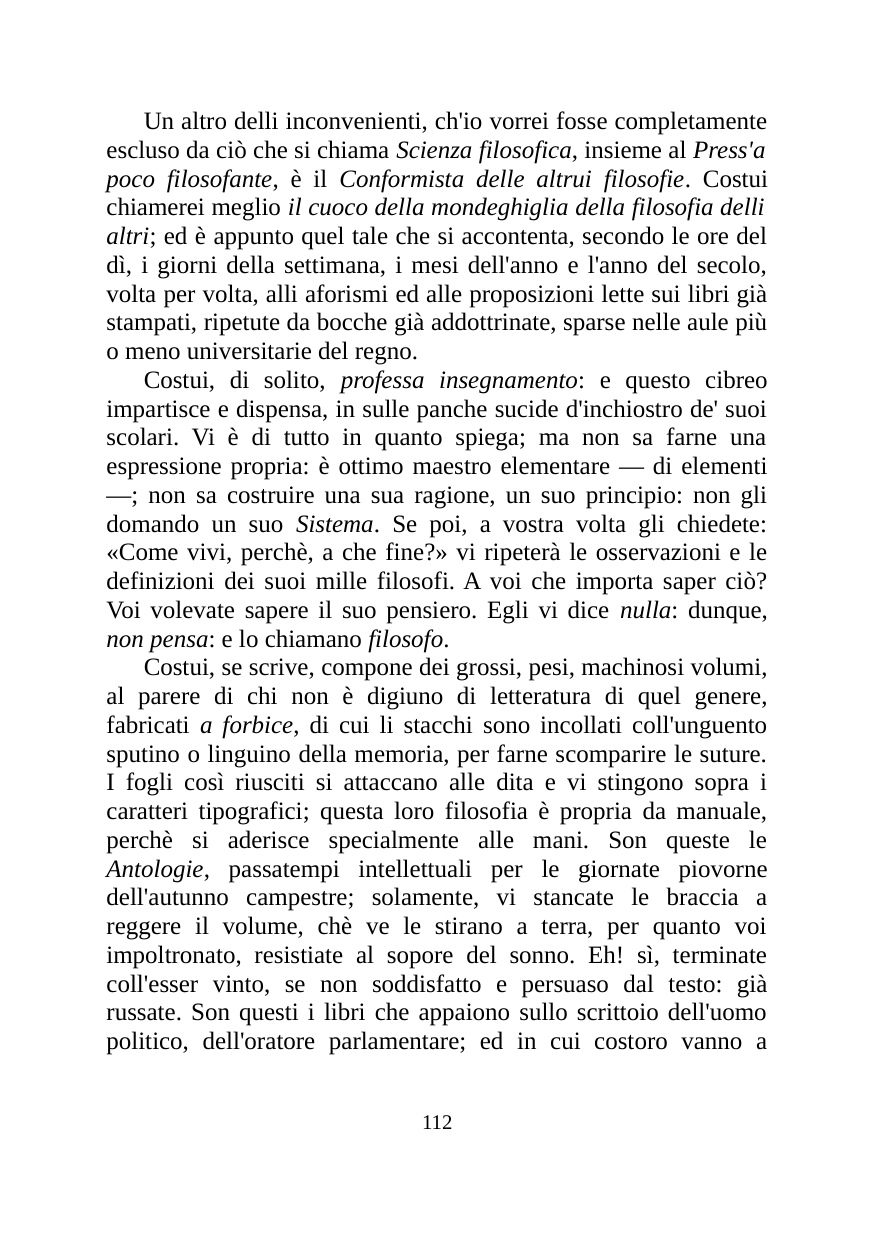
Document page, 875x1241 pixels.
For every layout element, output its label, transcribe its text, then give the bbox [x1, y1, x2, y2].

text Un altro delli inconvenienti, ch'io vorrei fosse completamente escluso da ciò che si chiama Scienza filosofica, insieme al Press'a poco filosofante, è il Conformista delle altrui filosofie. Costui chiamerei meglio il cuoco della mondeghiglia della filosofia delli altri; ed è appunto quel tale che si accontenta, secondo le ore del dì, i giorni della settimana, i mesi dell'anno e l'anno del secolo, volta per volta, alli aforismi ed alle proposizioni lette sui libri già stampati, ripetute da bocche già addottrinate, sparse nelle aule più o meno universitarie del regno. [106, 106, 768, 365]
text Costui, di solito, professa insegnamento: e questo cibreo impartisce e dispensa, in sulle panche sucide d'inchiostro de' suoi scolari. Vi è di tutto in quanto spiega; ma non sa farne una espressione propria: è ottimo maestro elementare — di elementi —; non sa costruire una sua ragione, un suo principio: non gli domando un suo Sistema. Se poi, a vostra volta gli chiedete: «Come vivi, perchè, a che fine?» vi ripeterà le osservazioni e le definizioni dei suoi mille filosofi. A voi che importa saper ciò? Voi volevate sapere il suo pensiero. Egli vi dice nulla: dunque, non pensa: e lo chiamano filosofo. [106, 365, 768, 652]
text Costui, se scrive, compone dei grossi, pesi, machinosi volumi, al parere di chi non è digiuno di letteratura di quel genere, fabricati a forbice, di cui li stacchi sono incollati coll'unguento sputino o linguino della memoria, per farne scomparire le suture. I fogli così riusciti si attaccano alle dita e vi stingono sopra i caratteri tipografici; questa loro filosofia è propria da manuale, perchè si aderisce specialmente alle mani. Son queste le Antologie, passatempi intellettuali per le giornate piovorne dell'autunno campestre; solamente, vi stancate le braccia a reggere il volume, chè ve le stirano a terra, per quanto voi impoltronato, resistiate al sopore del sonno. Eh! sì, terminate coll'esser vinto, se non soddisfatto e persuaso dal testo: già russate. Son questi i libri che appaiono sullo scrittoio dell'uomo politico, dell'oratore parlamentare; ed in cui costoro vanno a [106, 652, 768, 1055]
